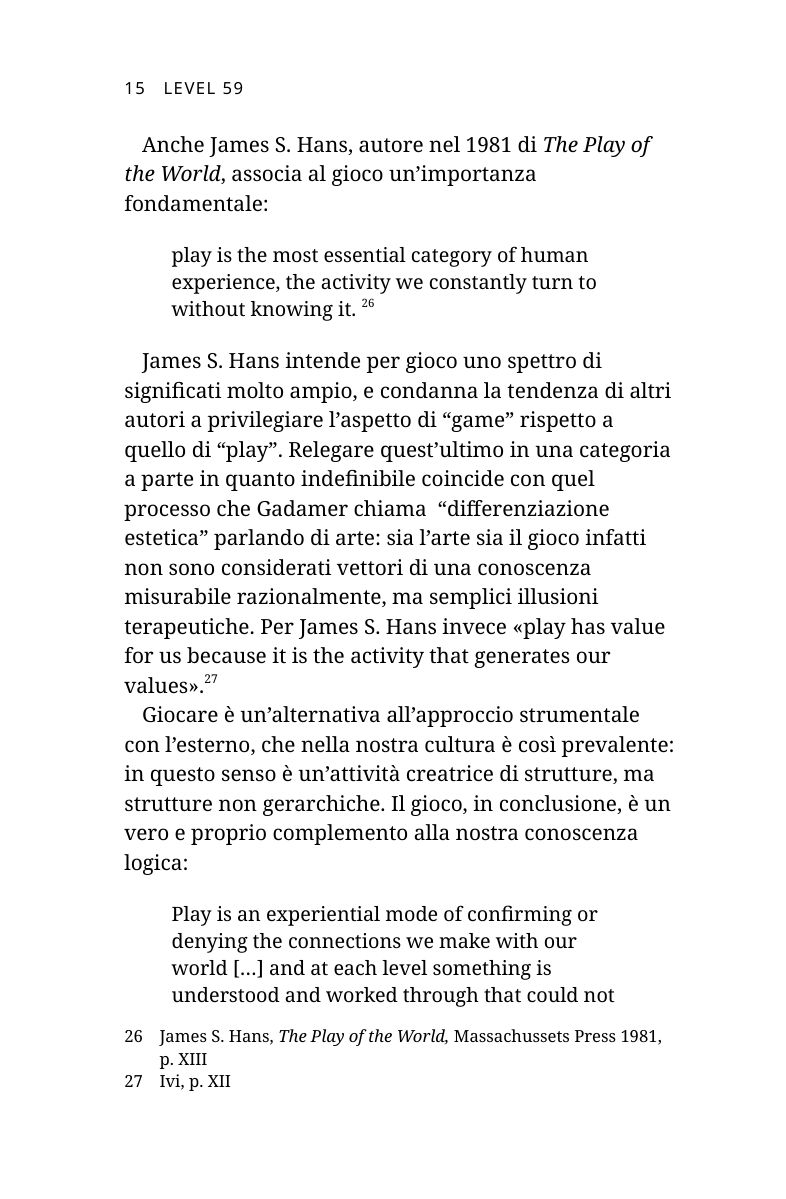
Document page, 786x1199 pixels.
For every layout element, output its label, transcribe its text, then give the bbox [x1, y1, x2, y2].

text James S. Hans intende per gioco uno spettro di significati molto ampio, e condanna la tendenza di altri autori a privilegiare l’aspetto di “game” rispetto a quello di “play”. Relegare quest’ultimo in una categoria a parte in quanto indefinibile coincide con quel processo che Gadamer chiama “differenziazione estetica” parlando di arte: sia l’arte sia il gioco infatti non sono considerati vettori di una conoscenza misurabile razionalmente, ma semplici illusioni terapeutiche. Per James S. Hans invece «play has value for us because it is the activity that generates our values». [124, 346, 679, 699]
text Ivi, p. XII [124, 1070, 679, 1093]
text Play is an experiential mode of confirming or denying the connections we make with our world […] and at each level something is understood and worked through that could not [171, 900, 632, 1008]
text play is the most essential category of human experience, the activity we constantly turn to without knowing it. [171, 241, 632, 322]
text James S. Hans, The Play of the World, Massachussets Press 1981, p. XIII [124, 1024, 679, 1070]
text Anche James S. Hans, autore nel 1981 di The Play of the World, associa al gioco un’importanza fondamentale: [124, 129, 679, 217]
text Giocare è un’alternativa all’approccio strumentale con l’esterno, che nella nostra cultura è così prevalente: in questo senso è un’attività creatrice di strutture, ma strutture non gerarchiche. Il gioco, in conclusione, è un vero e proprio complemento alla nostra conoscenza logica: [124, 699, 679, 876]
